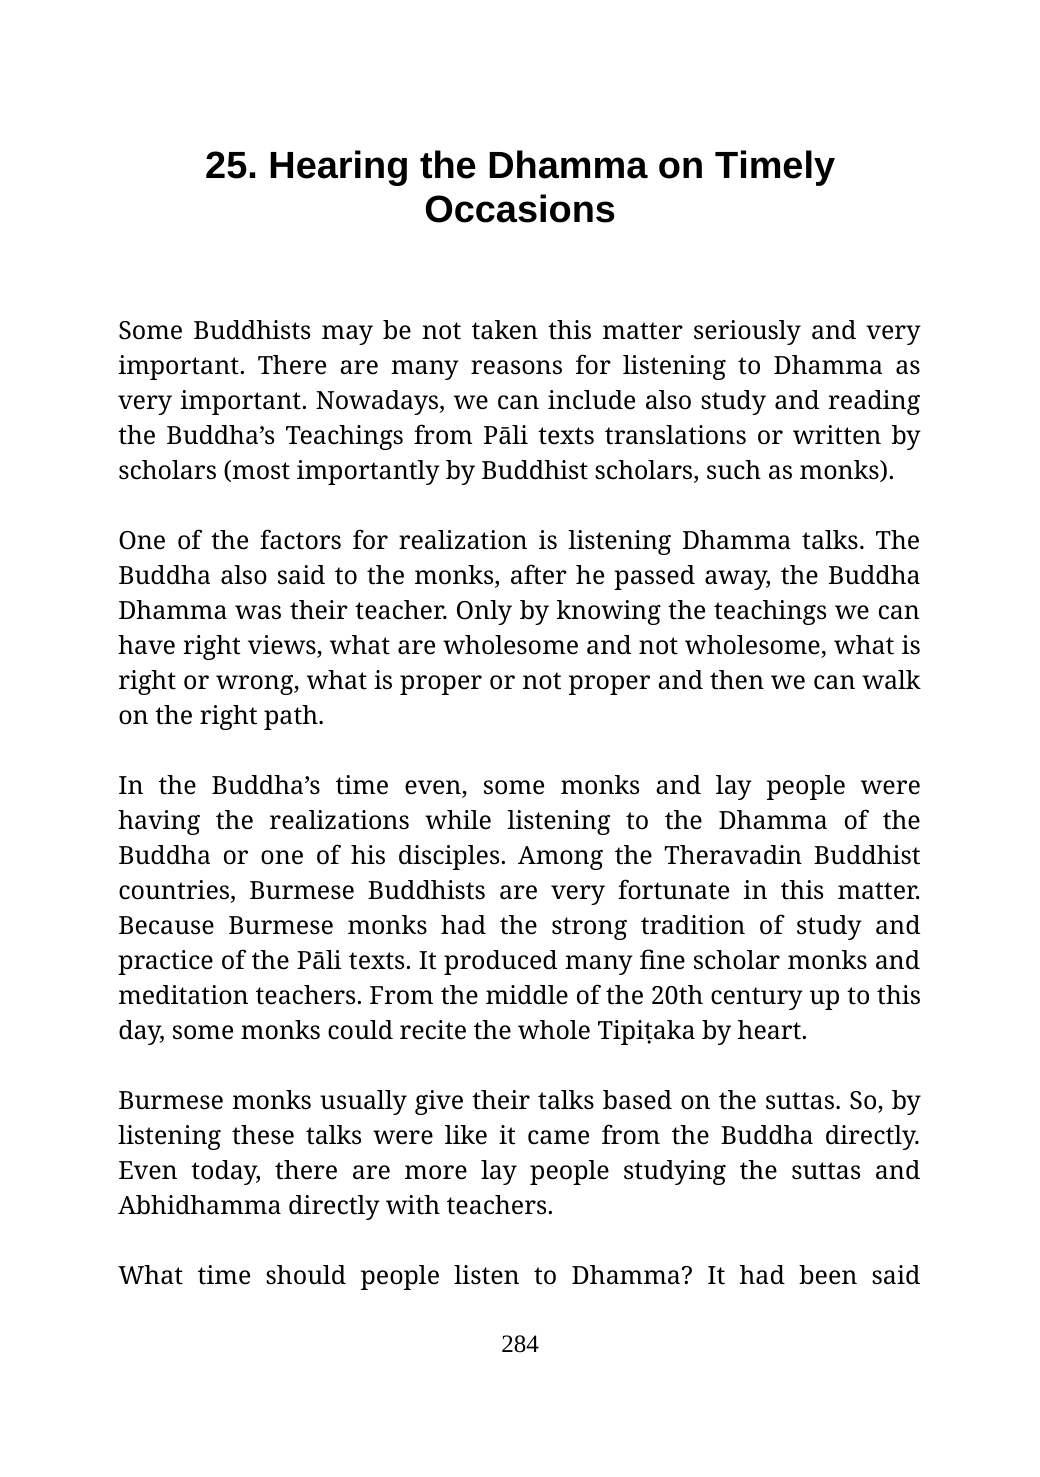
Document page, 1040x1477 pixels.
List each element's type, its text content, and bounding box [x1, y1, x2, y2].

text Some Buddhists may be not taken this matter seriously and very important. There are many reasons for listening to Dhamma as very important. Nowadays, we can include also study and reading the Buddha’s Teachings from Pāli texts translations or written by scholars (most importantly by Buddhist scholars, such as monks). One of the factors for realization is listening Dhamma talks. The Buddha also said to the monks, after he passed away, the Buddha Dhamma was their teacher. Only by knowing the teachings we can have right views, what are wholesome and not wholesome, what is right or wrong, what is proper or not proper and then we can walk on the right path. In the Buddha’s time even, some monks and lay people were having the realizations while listening to the Dhamma of the Buddha or one of his disciples. Among the Theravadin Buddhist countries, Burmese Buddhists are very fortunate in this matter. Because Burmese monks had the strong tradition of study and practice of the Pāli texts. It produced many fine scholar monks and meditation teachers. From the middle of the 20th century up to this day, some monks could recite the whole Tipiṭaka by heart. Burmese monks usually give their talks based on the suttas. So, by listening these talks were like it came from the Buddha directly. Even today, there are more lay people studying the suttas and Abhidhamma directly with teachers. What time should people listen to Dhamma? It had been said [118, 312, 922, 1292]
subtitle 25. Hearing the Dhamma on Timely Occasions [118, 143, 922, 230]
